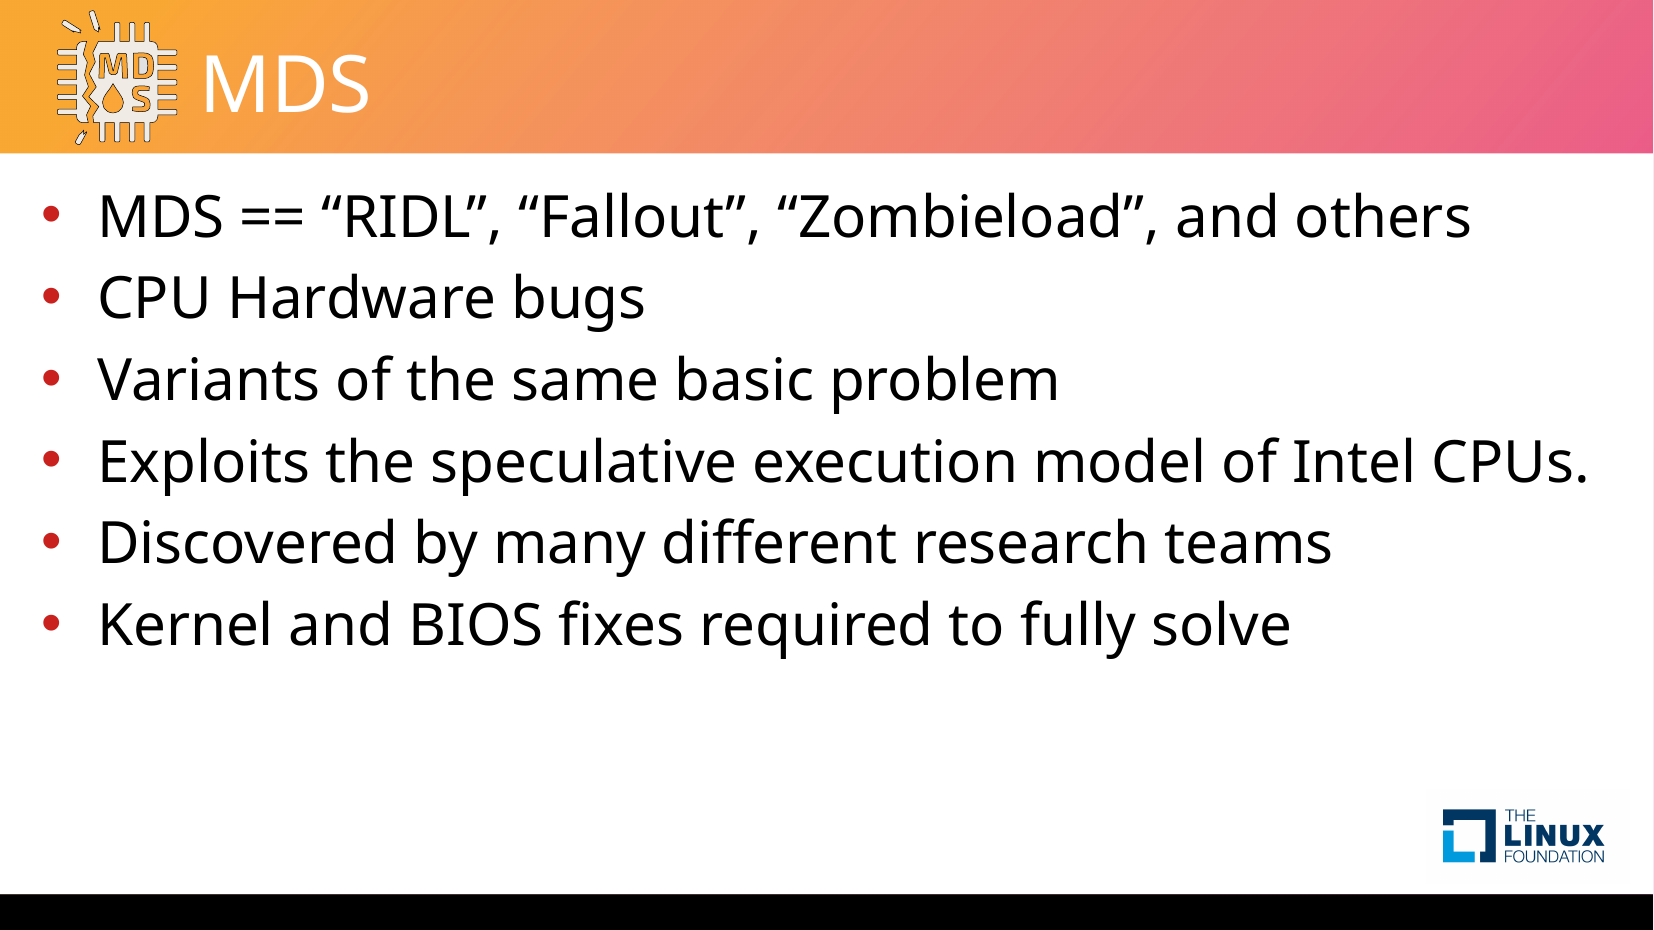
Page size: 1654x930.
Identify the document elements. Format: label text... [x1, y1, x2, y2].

picture [1490, 791, 1553, 868]
list MDS == “RIDL”, “Fallout”, “Zombieload”, and others CPU Hardware bugs Variants of the same basic problem Exploits the speculative execution model of Intel CPUs. Discovered by many different research teams Kernel and BIOS fixes required to fully solve [25, 171, 1651, 786]
picture [0, 0, 1654, 930]
title MDS [203, 8, 1551, 154]
